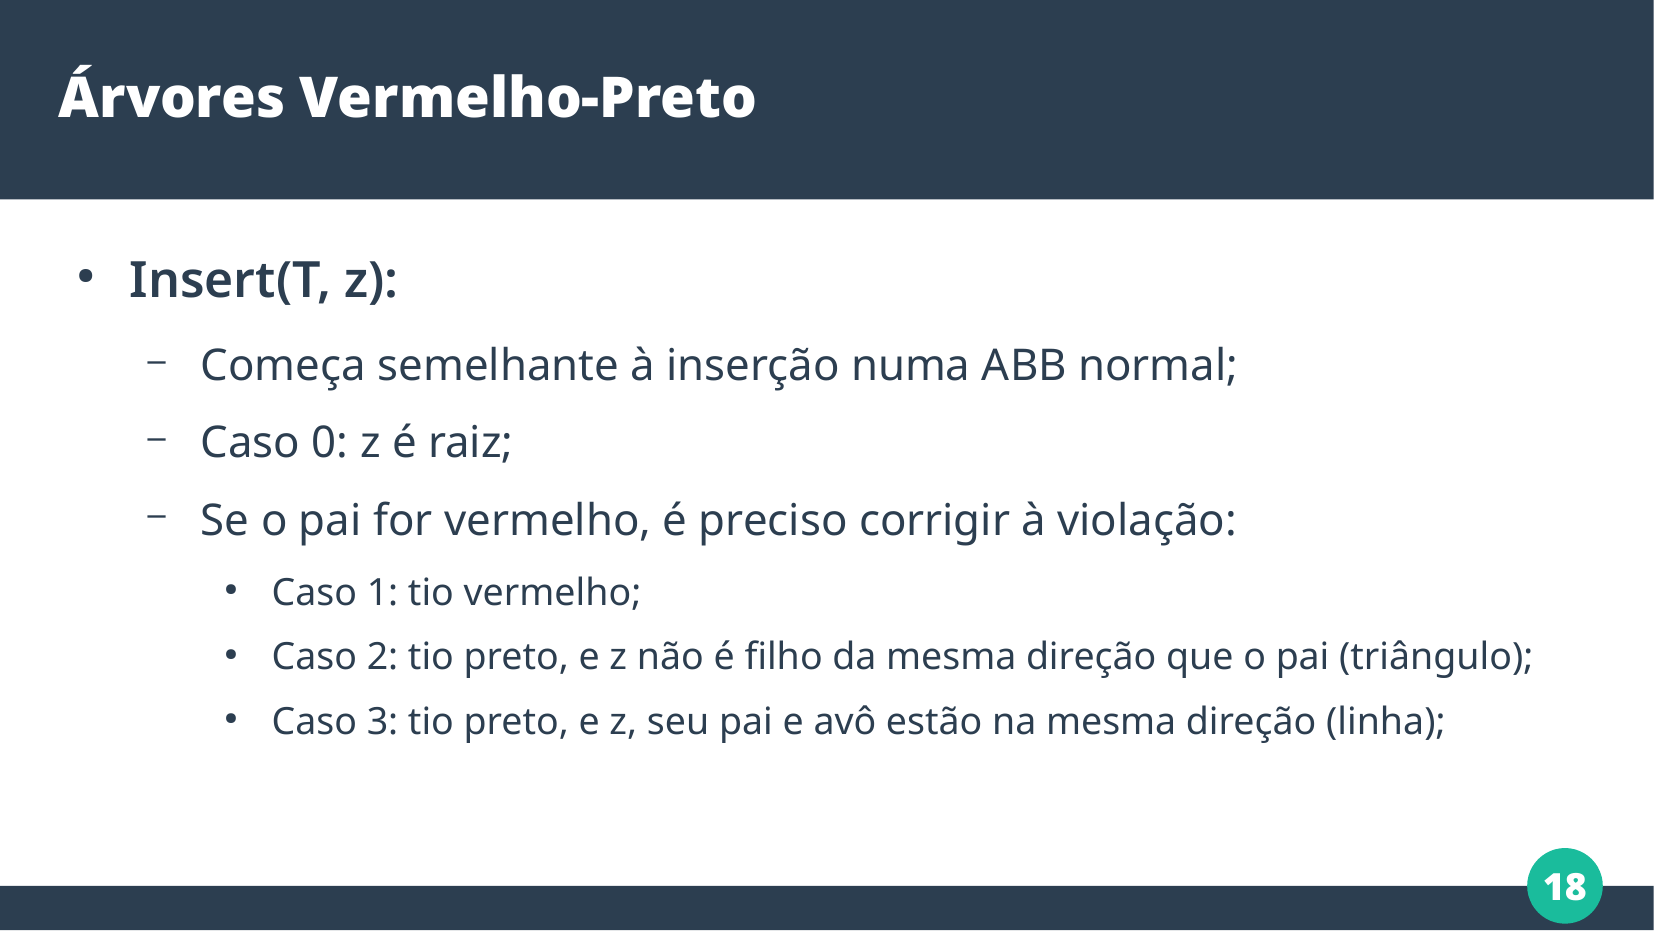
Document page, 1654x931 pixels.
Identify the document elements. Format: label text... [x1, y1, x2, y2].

list Insert(T, z): Começa semelhante à inserção numa ABB normal; Caso 0: z é raiz; Se o pai for vermelho, é preciso corrigir à violação: Caso 1: tio vermelho; Caso 2: tio preto, e z não é filho da mesma direção que o pai (triângulo); Caso 3: tio preto, e z, seu pai e avô estão na mesma direção (linha); [59, 243, 1595, 864]
title Árvores Vermelho-Preto [59, 37, 1595, 156]
